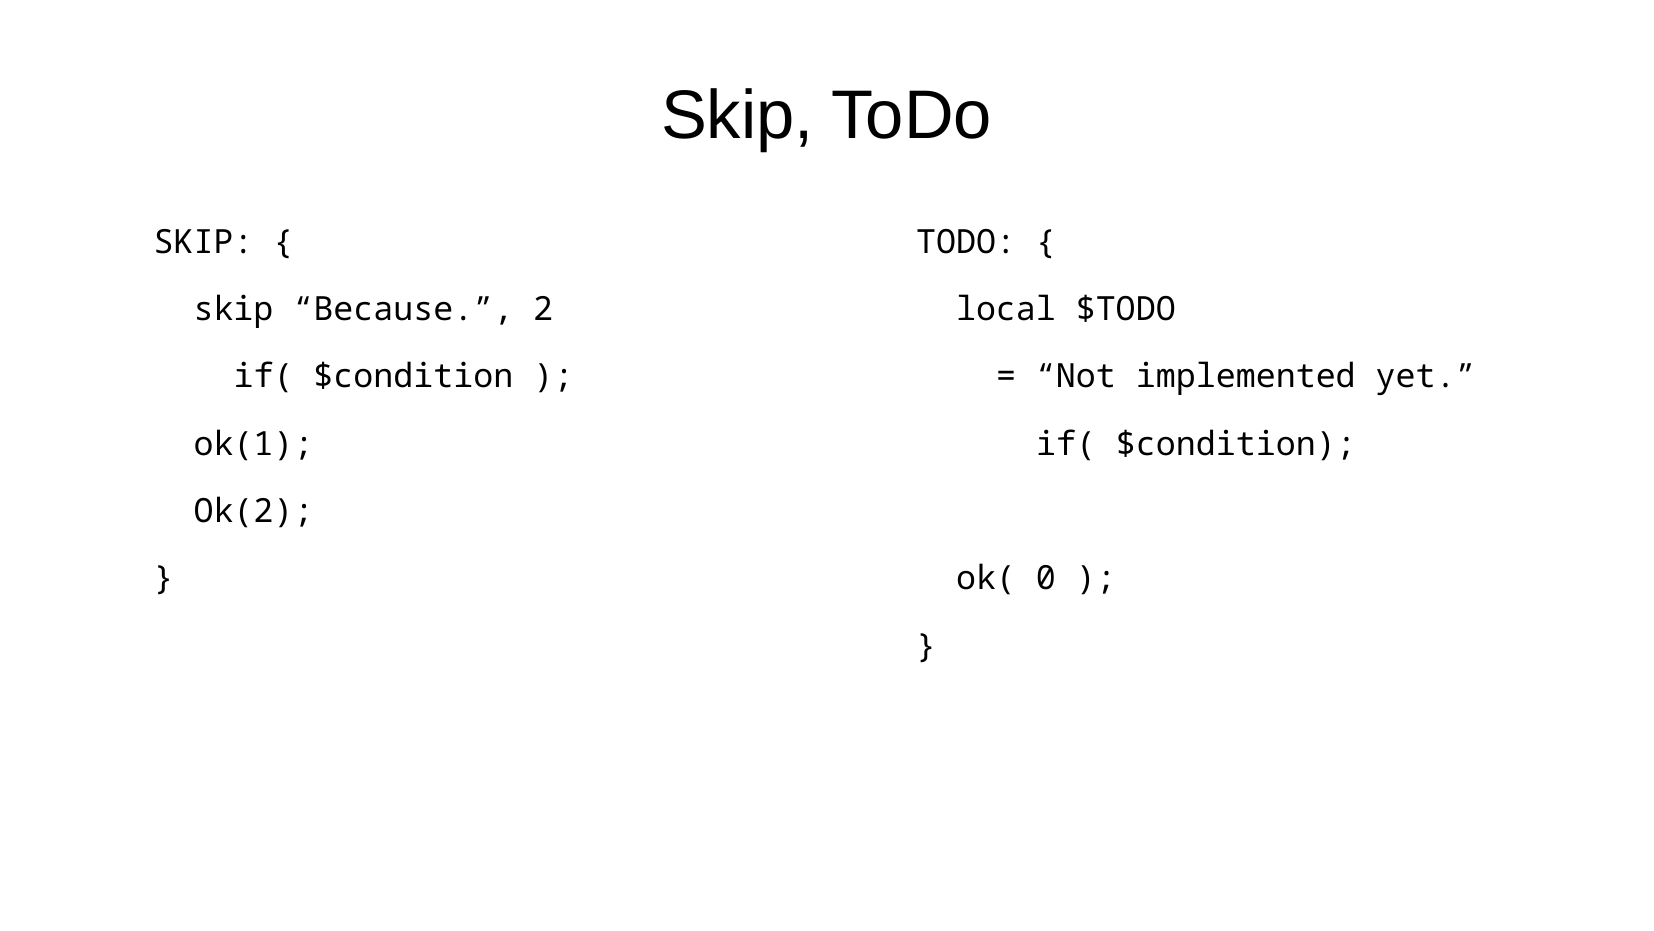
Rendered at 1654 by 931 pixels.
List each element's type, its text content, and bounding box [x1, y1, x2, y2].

title Skip, ToDo [82, 37, 1571, 193]
list SKIP: { skip “Because.”, 2 if( $condition ); ok(1); Ok(2); } [82, 217, 809, 758]
list TODO: { local $TODO = “Not implemented yet.” if( $condition); ok( 0 ); } [845, 217, 1572, 758]
